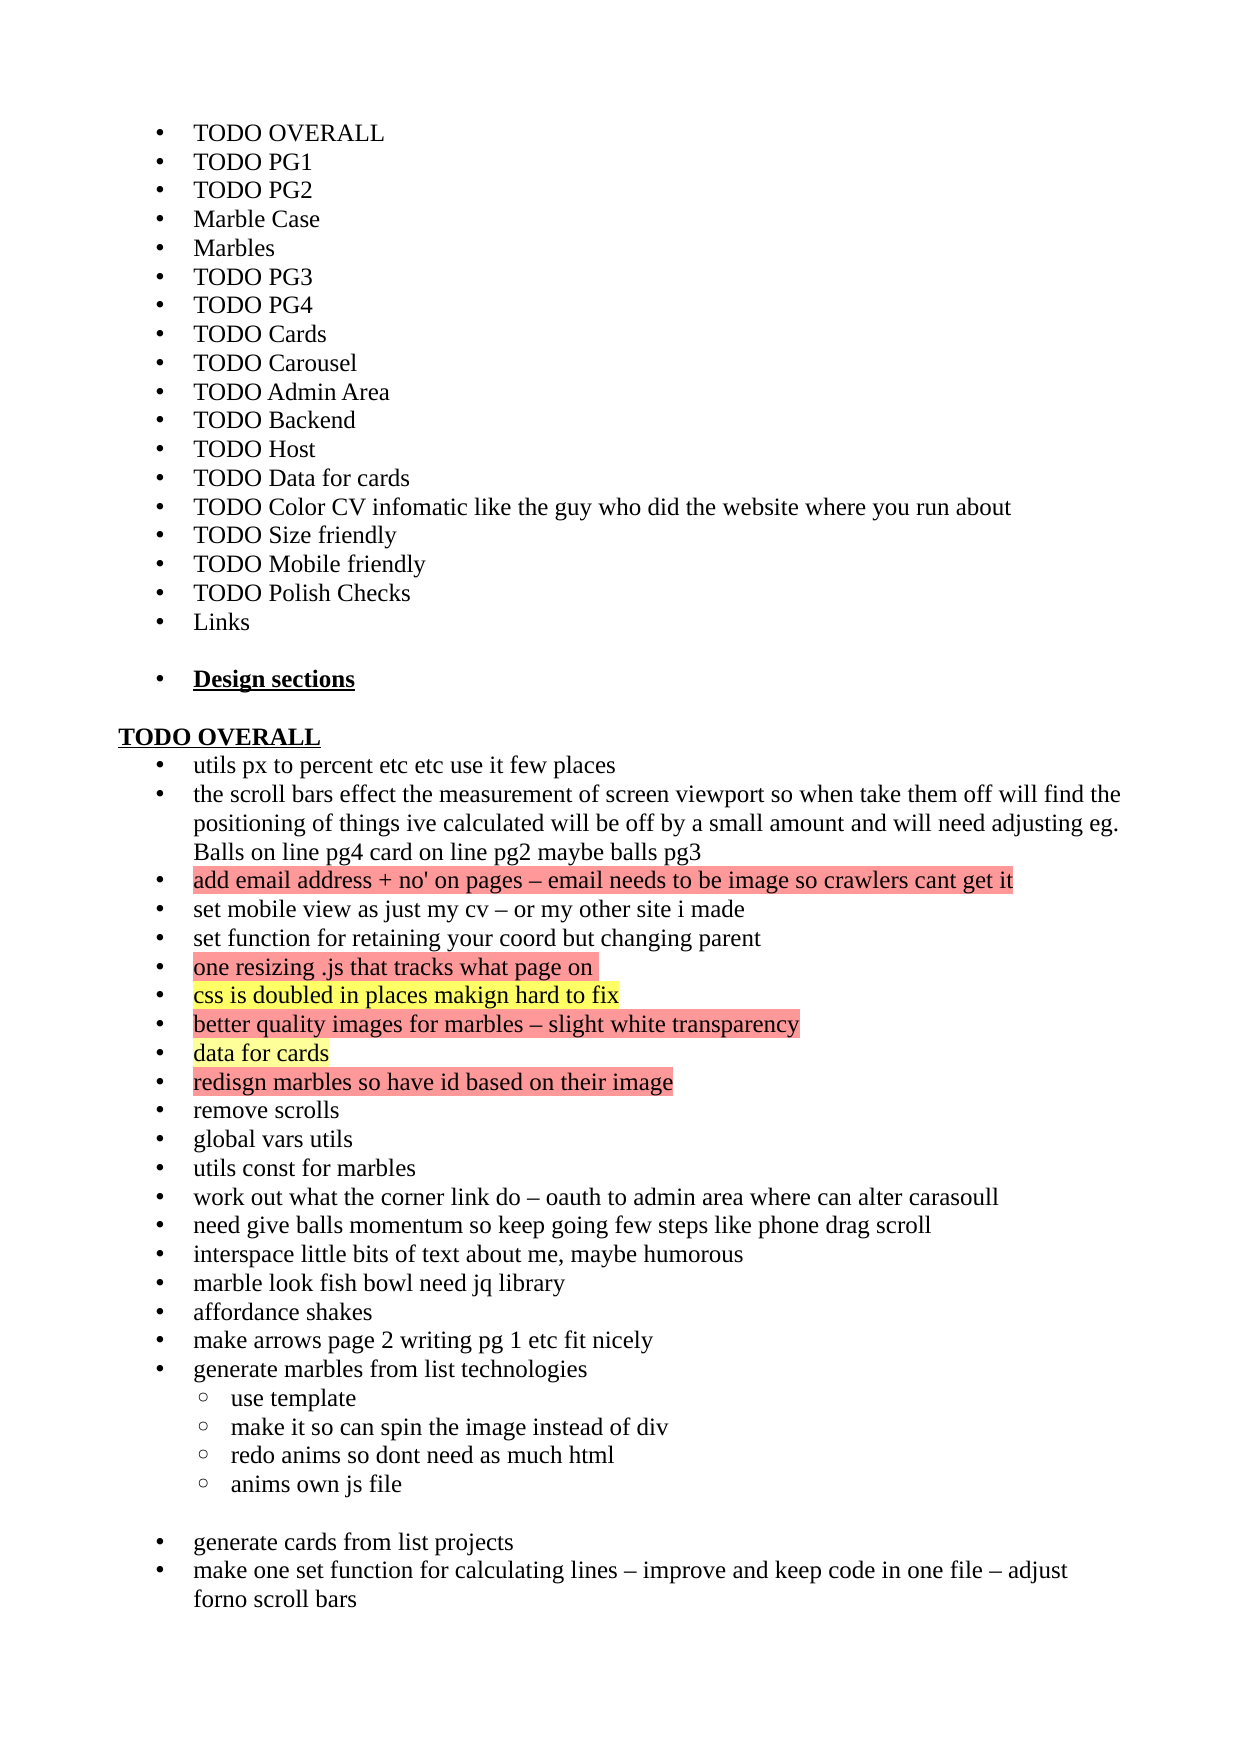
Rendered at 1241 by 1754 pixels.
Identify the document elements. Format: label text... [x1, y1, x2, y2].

list need give balls momentum so keep going few steps like phone drag scroll [156, 1211, 1122, 1239]
list TODO Carousel [156, 348, 1122, 377]
list Design sections [156, 664, 1122, 693]
list TODO PG2 [156, 176, 1122, 204]
list TODO OVERALL [156, 118, 1122, 147]
list add email address + no' on pages – email needs to be image so crawlers cant get it [156, 866, 1122, 894]
list remove scrolls [156, 1096, 1122, 1124]
list css is doubled in places makign hard to fix [156, 981, 1122, 1009]
list make it so can spin the image instead of div [193, 1412, 1122, 1441]
list marble look fish bowl need jq library [156, 1268, 1122, 1297]
list better quality images for marbles – slight white transparency [156, 1009, 1122, 1038]
list the scroll bars effect the measurement of screen viewport so when take them off will find the positioning of things ive calculated will be off by a small amount and will need adjusting eg. Balls on line pg4 card on line pg2 maybe balls pg3 [156, 779, 1122, 866]
list redo anims so dont need as much html [193, 1441, 1122, 1469]
text TODO OVERALL [118, 722, 1122, 751]
list TODO Mobile friendly [156, 549, 1122, 578]
list TODO Data for cards [156, 463, 1122, 492]
list TODO Cards [156, 319, 1122, 348]
list redisgn marbles so have id based on their image [156, 1067, 1122, 1096]
list affordance shakes [156, 1297, 1122, 1326]
list Links [156, 607, 1122, 636]
list utils const for marbles [156, 1153, 1122, 1182]
list global vars utils [156, 1124, 1122, 1153]
list TODO PG3 [156, 262, 1122, 291]
list TODO PG1 [156, 147, 1122, 176]
list interspace little bits of text about me, maybe humorous [156, 1239, 1122, 1268]
list TODO PG4 [156, 291, 1122, 319]
list generate cards from list projects [156, 1527, 1122, 1556]
list TODO Admin Area [156, 377, 1122, 406]
list TODO Host [156, 434, 1122, 463]
list Marble Case [156, 204, 1122, 233]
list generate marbles from list technologies [156, 1354, 1122, 1383]
list TODO Polish Checks [156, 578, 1122, 607]
list set mobile view as just my cv – or my other site i made [156, 894, 1122, 923]
list TODO Color CV infomatic like the guy who did the website where you run about [156, 492, 1122, 521]
list TODO Size friendly [156, 521, 1122, 549]
list Marbles [156, 233, 1122, 262]
list make one set function for calculating lines – improve and keep code in one file – adjust forno scroll bars [156, 1556, 1122, 1613]
list work out what the corner link do – oauth to admin area where can alter carasoull [156, 1182, 1122, 1211]
list utils px to percent etc etc use it few places [156, 751, 1122, 779]
list use template [193, 1383, 1122, 1412]
list make arrows page 2 writing pg 1 etc fit nicely [156, 1326, 1122, 1354]
list data for cards [156, 1038, 1122, 1067]
list TODO Backend [156, 406, 1122, 434]
list one resizing .js that tracks what page on [156, 952, 1122, 981]
list anims own js file [193, 1469, 1122, 1498]
list set function for retaining your coord but changing parent [156, 923, 1122, 952]
